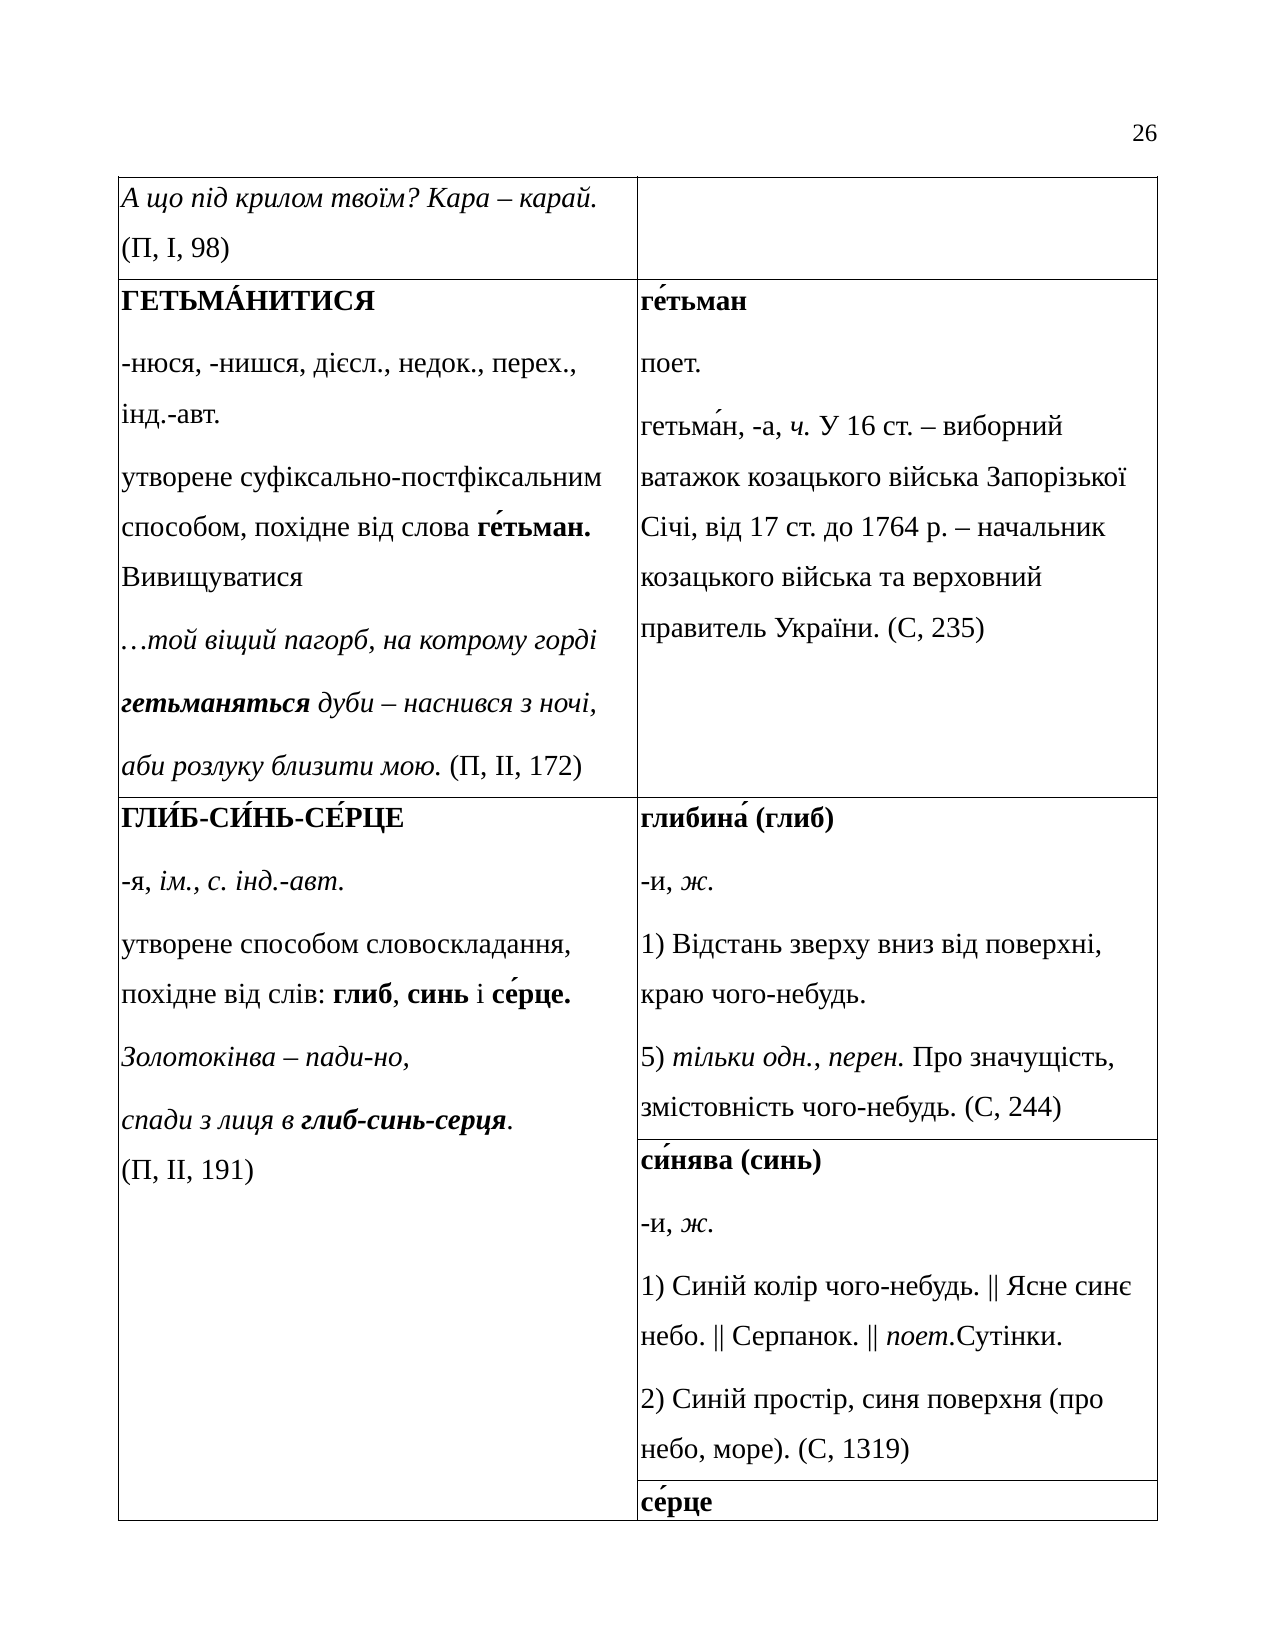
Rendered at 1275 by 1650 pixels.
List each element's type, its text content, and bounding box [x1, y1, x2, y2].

table_cell ге́тьман поет. гетьма́н, -а, ч. У 16 ст. – виборний ватажок козацького війська Запорізької Січі, від 17 ст. до 1764 р. – начальник козацького війська та верховний правитель України. (С, 235) [638, 280, 1157, 797]
table_cell ГЛИ́Б-СИ́НЬ-СЕ́РЦЕ -я, ім., с. інд.-авт. утворене способом словоскладання, похідне від слів: глиб, синь і се́рце. Золотокінва – пади-но, спади з лиця в глиб-синь-серця. (П, ІІ, 191) [119, 798, 637, 1520]
table_cell [638, 178, 1157, 279]
table_cell А що під крилом твоїм? Кара – карай. (П, І, 98) [119, 178, 637, 279]
table_cell глибина́ (глиб) -и, ж. 1) Відстань зверху вниз від поверхні, краю чого-небудь. 5) тільки одн., перен. Про значущість, змістовність чого-небудь. (С, 244) [638, 798, 1157, 1138]
table_cell си́нява (синь) -и, ж. 1) Синій колір чого-небудь. || Ясне синє небо. || Серпанок. || поет.Сутінки. 2) Синій простір, синя поверхня (про небо, море). (С, 1319) [638, 1140, 1157, 1480]
table_cell ГЕТЬМÁНИТИСЯ -нюся, -нишся, дієсл., недок., перех., інд.-авт. утворене суфіксально-постфіксальним способом, похідне від слова ге́тьман. Вивищуватися …той віщий пагорб, на котрому горді гетьманяться дуби – наснився з ночі, аби розлуку близити мою. (П, ІІ, 172) [119, 280, 637, 797]
table_cell се́рце [638, 1481, 1157, 1520]
